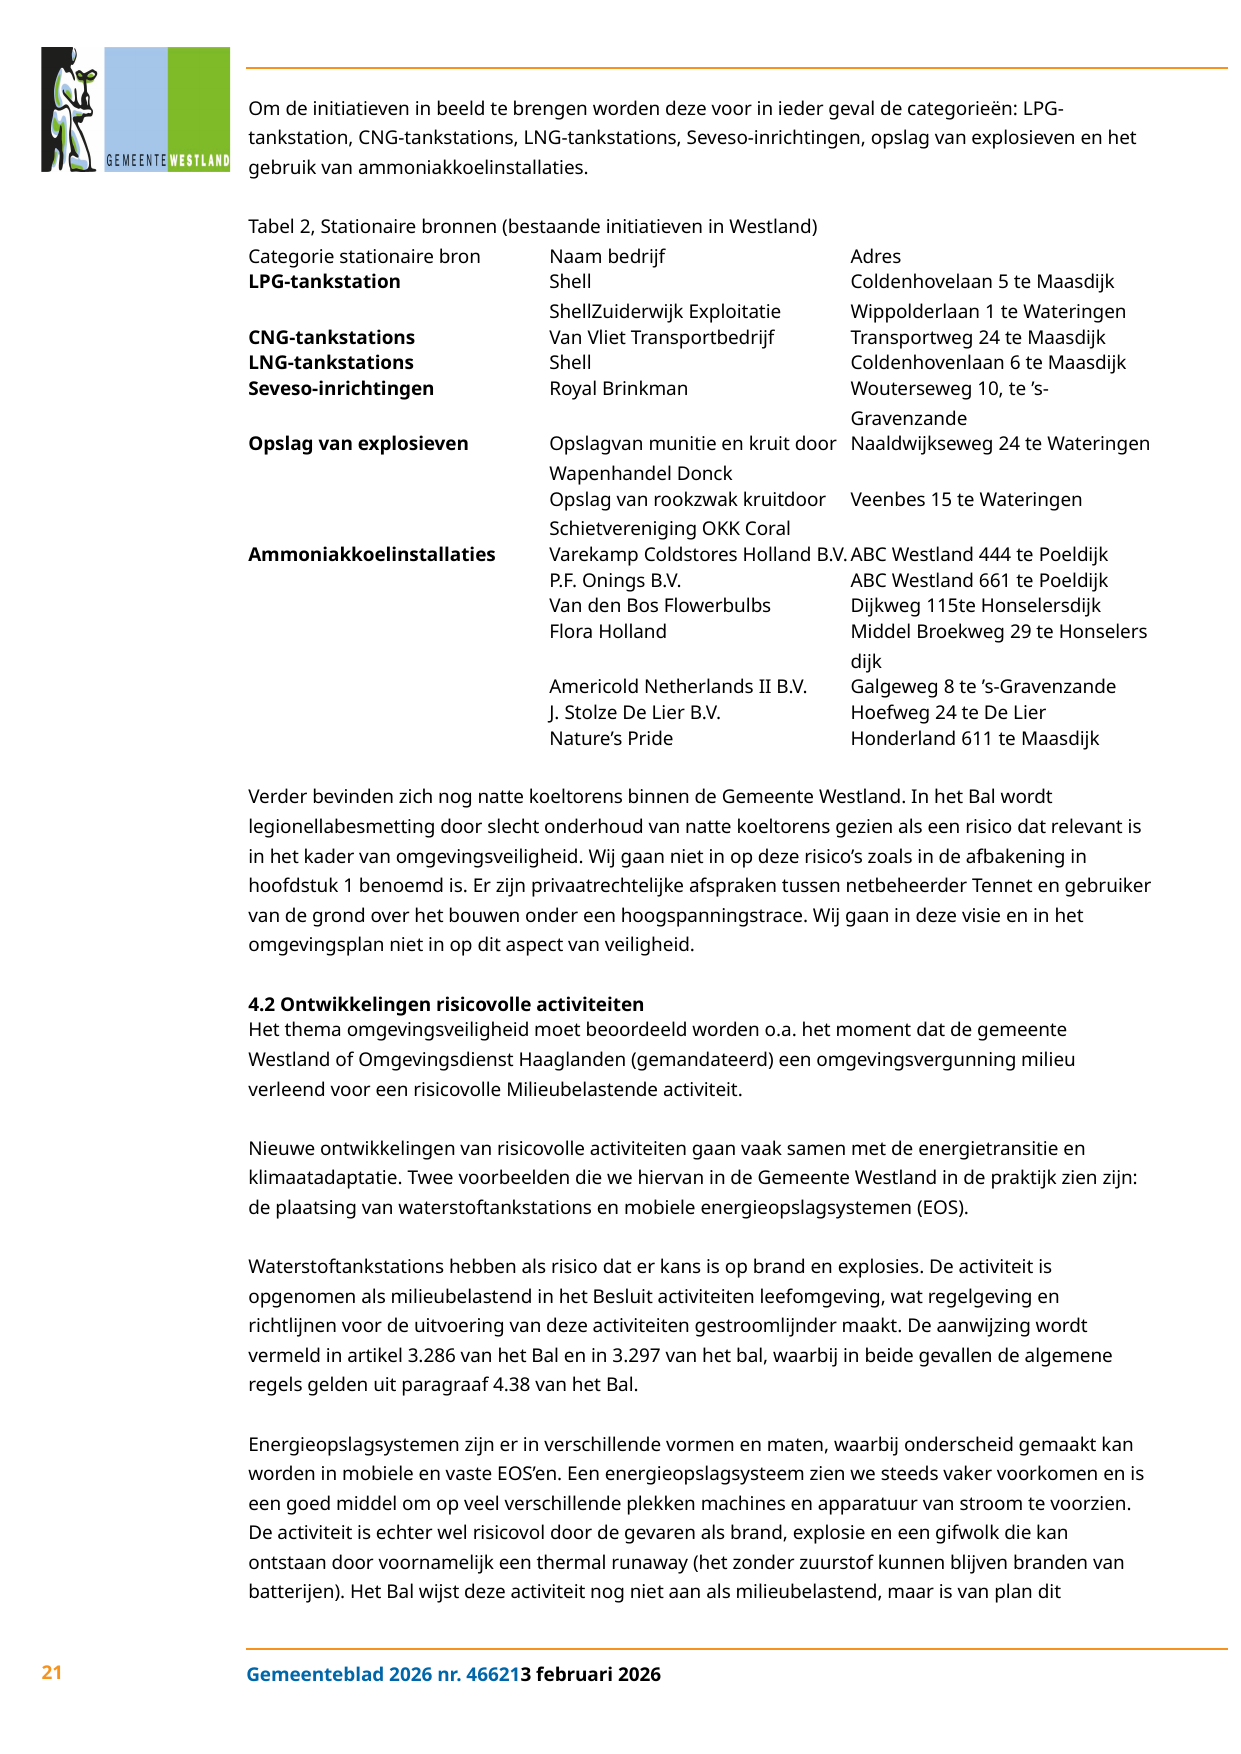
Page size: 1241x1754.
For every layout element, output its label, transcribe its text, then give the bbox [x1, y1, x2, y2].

table_cell Veenbes 15 te Wateringen [850, 486, 1152, 541]
text Tabel 2, Stationaire bronnen (bestaande initiatieven in Westland) [248, 213, 1152, 239]
table_cell [248, 674, 549, 699]
table_cell LNG-tankstations [248, 350, 549, 375]
table_cell Van den Bos Flowerbulbs [549, 593, 850, 618]
table_cell Ammoniakkoelinstallaties [248, 541, 549, 567]
text Energieopslagsystemen zijn er in verschillende vormen en maten, waarbij onderscheid gemaakt kan worden in mobiele en vaste EOS’en. Een energieopslagsysteem zien we steeds vaker voorkomen en is een goed middel om op veel verschillende plekken machines en apparatuur van stroom te voorzien. De activiteit is echter wel risicovol door de gevaren als brand, explosie en een gifwolk die kan ontstaan door voornamelijk een thermal runaway (het zonder zuurstof kunnen blijven branden van batterijen). Het Bal wijst deze activiteit nog niet aan als milieubelastend, maar is van plan dit [248, 1431, 1152, 1604]
text Om de initiatieven in beeld te brengen worden deze voor in ieder geval de categorieën: LPG-tankstation, CNG-tankstations, LNG-tankstations, Seveso-inrichtingen, opslag van explosieven en het gebruik van ammoniakkoelinstallaties. [248, 95, 1152, 180]
table_cell Galgeweg 8 te ’s-Gravenzande [850, 674, 1152, 699]
table_cell [248, 567, 549, 593]
table_cell [248, 593, 549, 618]
table_cell Opslag van explosieven [248, 431, 549, 541]
picture [41, 47, 231, 172]
table_cell LPG-tankstation [248, 269, 549, 324]
table_cell Americold Netherlands II B.V. [549, 674, 850, 699]
table_cell Flora Holland [549, 619, 850, 674]
table_cell Naaldwijkseweg 24 te Wateringen [850, 431, 1152, 486]
table_cell Opslag van rookzwak kruitdoor Schietvereniging OKK Coral [549, 486, 850, 541]
table_cell Van Vliet Transportbedrijf [549, 324, 850, 349]
table_cell ABC Westland 444 te Poeldijk [850, 541, 1152, 567]
text Nieuwe ontwikkelingen van risicovolle activiteiten gaan vaak samen met de energietransitie en klimaatadaptatie. Twee voorbeelden die we hiervan in de Gemeente Westland in de praktijk zien zijn: de plaatsing van waterstoftankstations en mobiele energieopslagsystemen (EOS). [248, 1135, 1152, 1220]
table_header Categorie stationaire bron [248, 243, 549, 268]
table_cell [248, 700, 549, 725]
table_cell Opslagvan munitie en kruit door Wapenhandel Donck [549, 431, 850, 486]
table_cell Nature’s Pride [549, 725, 850, 751]
table_cell Seveso-inrichtingen [248, 375, 549, 431]
table_cell Shell ShellZuiderwijk Exploitatie [549, 269, 850, 324]
table_cell [248, 619, 549, 674]
table_cell Coldenhovenlaan 6 te Maasdijk [850, 350, 1152, 375]
table_cell ABC Westland 661 te Poeldijk [850, 567, 1152, 593]
table_cell Dijkweg 115te Honselersdijk [850, 593, 1152, 618]
text Verder bevinden zich nog natte koeltorens binnen de Gemeente Westland. In het Bal wordt legionellabesmetting door slecht onderhoud van natte koeltorens gezien als een risico dat relevant is in het kader van omgevingsveiligheid. Wij gaan niet in op deze risico’s zoals in de afbakening in hoofdstuk 1 benoemd is. Er zijn privaatrechtelijke afspraken tussen netbeheerder Tennet en gebruiker van de grond over het bouwen onder een hoogspanningstrace. Wij gaan in deze visie en in het omgevingsplan niet in op dit aspect van veiligheid. [248, 784, 1152, 957]
text Het thema omgevingsveiligheid moet beoordeeld worden o.a. het moment dat de gemeente Westland of Omgevingsdienst Haaglanden (gemandateerd) een omgevingsvergunning milieu verleend voor een risicovolle Milieubelastende activiteit. [248, 1017, 1152, 1101]
text Waterstoftankstations hebben als risico dat er kans is op brand en explosies. De activiteit is opgenomen als milieubelastend in het Besluit activiteiten leefomgeving, wat regelgeving en richtlijnen voor de uitvoering van deze activiteiten gestroomlijnder maakt. De aanwijzing wordt vermeld in artikel 3.286 van het Bal en in 3.297 van het bal, waarbij in beide gevallen de algemene regels gelden uit paragraaf 4.38 van het Bal. [248, 1253, 1152, 1397]
table_header Naam bedrijf [549, 243, 850, 268]
table_cell Transportweg 24 te Maasdijk [850, 324, 1152, 349]
table_cell Coldenhovelaan 5 te Maasdijk Wippolderlaan 1 te Wateringen [850, 269, 1152, 324]
table_cell P.F. Onings B.V. [549, 567, 850, 593]
table_cell Hoefweg 24 te De Lier [850, 700, 1152, 725]
table_cell Varekamp Coldstores Holland B.V. [549, 541, 850, 567]
text 4.2 Ontwikkelingen risicovolle activiteiten [248, 991, 1152, 1017]
table_cell Middel Broekweg 29 te Honselersdijk [850, 619, 1152, 674]
table_cell [248, 725, 549, 751]
table_cell J. Stolze De Lier B.V. [549, 700, 850, 725]
table_cell Honderland 611 te Maasdijk [850, 725, 1152, 751]
table_cell CNG-tankstations [248, 324, 549, 349]
table_cell Royal Brinkman [549, 375, 850, 431]
table_cell Wouterseweg 10, te ’s-Gravenzande [850, 375, 1152, 431]
table_cell Shell [549, 350, 850, 375]
table_header Adres [850, 243, 1152, 268]
